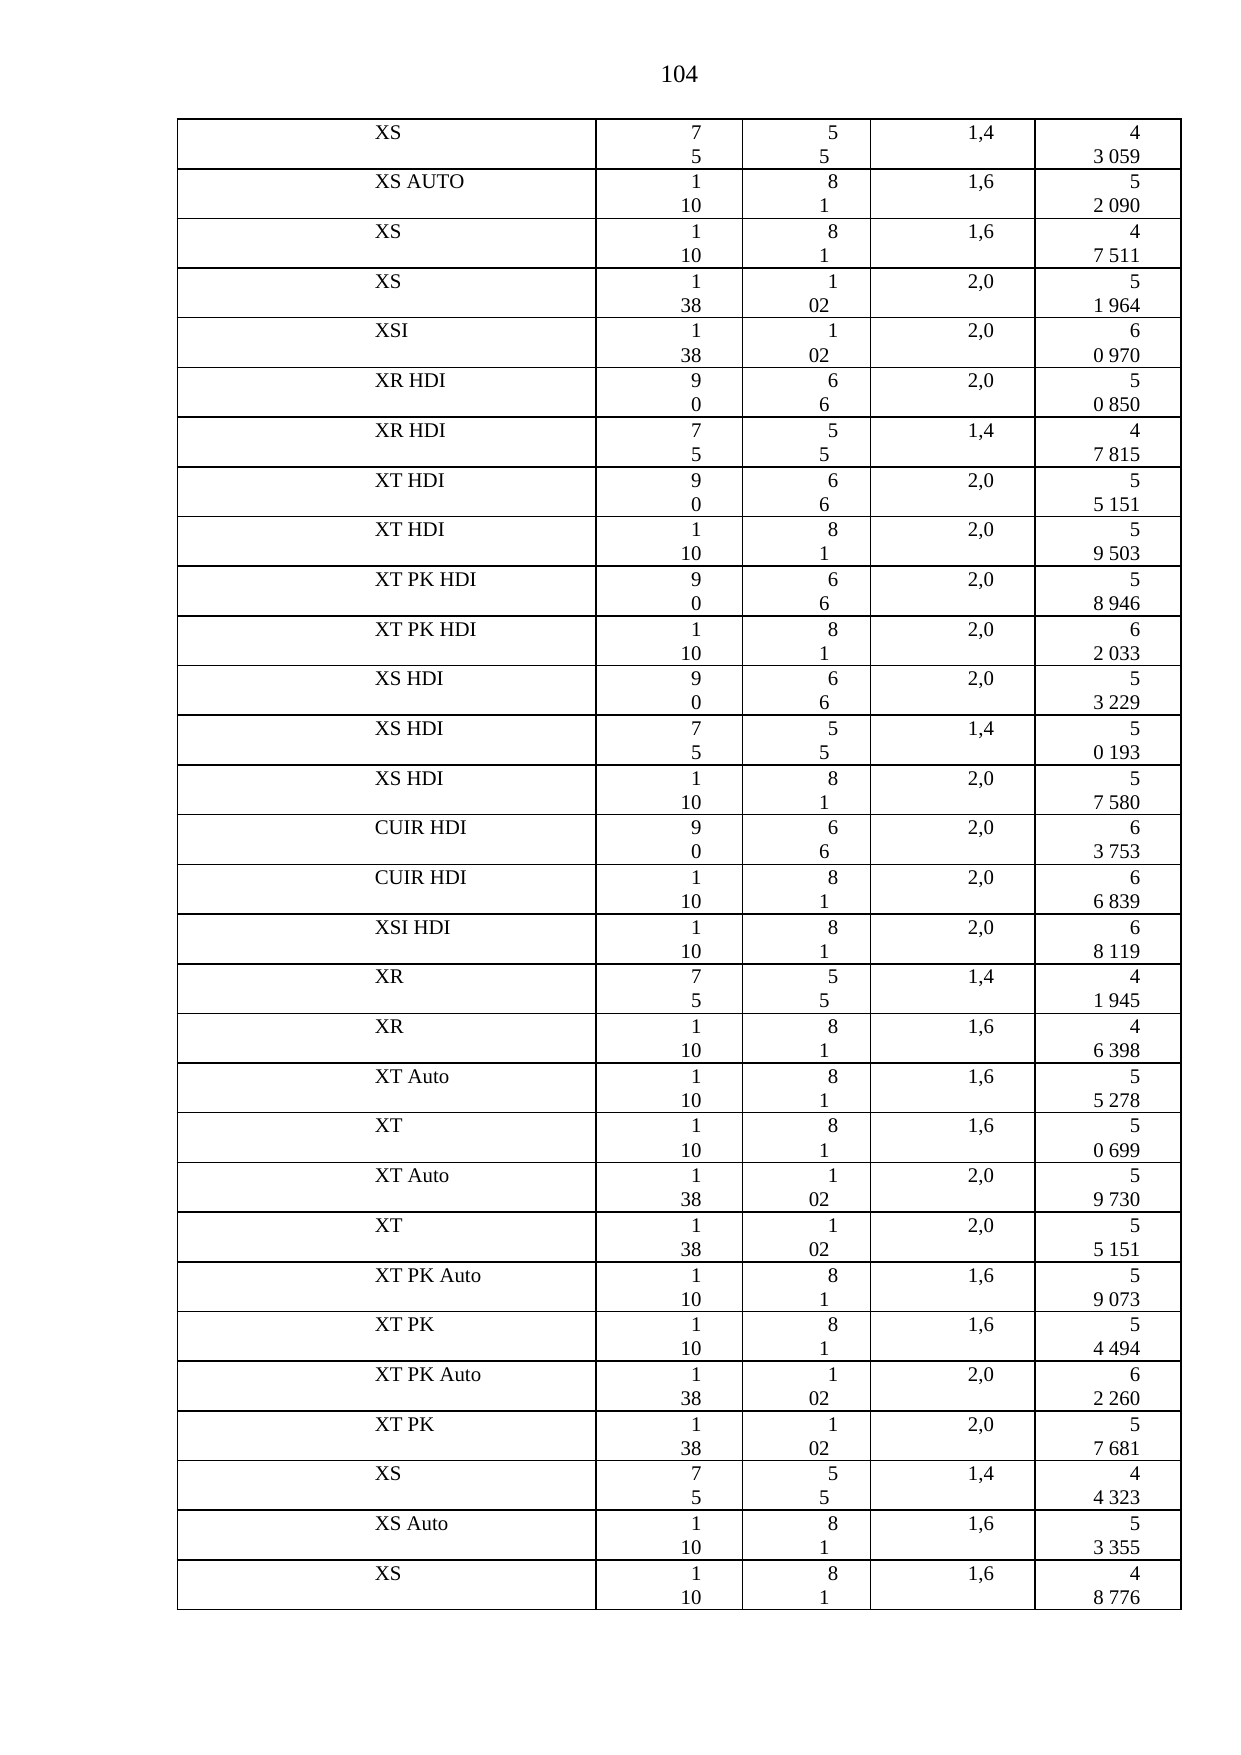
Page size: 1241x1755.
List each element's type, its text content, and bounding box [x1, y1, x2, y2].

table_cell 55 [743, 1461, 870, 1509]
table_cell 2,0 [871, 815, 1034, 863]
table_cell 2,0 [871, 1213, 1034, 1261]
table_cell 90 [597, 815, 742, 863]
table_cell XT HDI [178, 517, 595, 565]
table_cell 2,0 [871, 617, 1034, 665]
table_cell XSI [178, 318, 595, 367]
table_cell XS HDI [178, 766, 595, 814]
table_cell 110 [597, 865, 742, 913]
table_cell 53 229 [1036, 666, 1180, 714]
table_cell 110 [597, 617, 742, 665]
table_cell 75 [597, 716, 742, 764]
table_cell 1,4 [871, 716, 1034, 764]
table_cell 2,0 [871, 1412, 1034, 1460]
table_cell 1,6 [871, 1263, 1034, 1311]
table_cell XS [178, 219, 595, 267]
table_cell 66 839 [1036, 865, 1180, 913]
table_cell 55 151 [1036, 468, 1180, 516]
table_cell 75 [597, 965, 742, 1012]
table_cell 81 [743, 1064, 870, 1112]
table_cell 102 [743, 1213, 870, 1261]
table_cell 2,0 [871, 269, 1034, 317]
table_cell 1,6 [871, 1014, 1034, 1062]
table_cell 63 753 [1036, 815, 1180, 863]
table_cell 2,0 [871, 915, 1034, 963]
table_cell XT PK HDI [178, 617, 595, 665]
table_cell 62 260 [1036, 1362, 1180, 1410]
table_cell 81 [743, 1511, 870, 1559]
table_cell 90 [597, 368, 742, 416]
table_cell 1,4 [871, 965, 1034, 1012]
table_cell 102 [743, 269, 870, 317]
table_cell 81 [743, 1312, 870, 1360]
table_cell 53 355 [1036, 1511, 1180, 1559]
table_cell 110 [597, 1113, 742, 1162]
table_cell 55 [743, 716, 870, 764]
table_cell 75 [597, 418, 742, 466]
table_cell 58 946 [1036, 567, 1180, 615]
table_cell 138 [597, 318, 742, 367]
table_cell 81 [743, 915, 870, 963]
table_cell 102 [743, 1362, 870, 1410]
table_cell 55 151 [1036, 1213, 1180, 1261]
table_cell 1,6 [871, 1511, 1034, 1559]
table_cell 66 [743, 567, 870, 615]
table_cell 66 [743, 368, 870, 416]
table_cell 102 [743, 318, 870, 367]
table_cell 2,0 [871, 567, 1034, 615]
table_cell XS [178, 120, 595, 168]
table_cell 138 [597, 1362, 742, 1410]
table_cell 55 278 [1036, 1064, 1180, 1112]
table_cell 46 398 [1036, 1014, 1180, 1062]
table_cell 55 [743, 120, 870, 168]
table_cell 57 580 [1036, 766, 1180, 814]
table_cell XS HDI [178, 716, 595, 764]
table_cell XT [178, 1213, 595, 1261]
table_cell 47 511 [1036, 219, 1180, 267]
table_cell 81 [743, 1263, 870, 1311]
table_cell XR HDI [178, 418, 595, 466]
table_cell 59 730 [1036, 1163, 1180, 1211]
table_cell 81 [743, 1561, 870, 1609]
table_cell 102 [743, 1163, 870, 1211]
table_cell CUIR HDI [178, 865, 595, 913]
table_cell 138 [597, 1213, 742, 1261]
table_cell 59 073 [1036, 1263, 1180, 1311]
table_cell 41 945 [1036, 965, 1180, 1012]
table_cell 81 [743, 170, 870, 217]
table_cell 110 [597, 1511, 742, 1559]
table_cell 2,0 [871, 318, 1034, 367]
table_cell 59 503 [1036, 517, 1180, 565]
table_cell XT PK Auto [178, 1362, 595, 1410]
table_cell 81 [743, 219, 870, 267]
table_cell 81 [743, 617, 870, 665]
table_cell 55 [743, 418, 870, 466]
table_cell 1,6 [871, 1312, 1034, 1360]
table_cell 1,6 [871, 1561, 1034, 1609]
table_cell 1,4 [871, 120, 1034, 168]
table_cell 2,0 [871, 468, 1034, 516]
table_cell 138 [597, 1163, 742, 1211]
table_cell 90 [597, 567, 742, 615]
table_cell 1,6 [871, 170, 1034, 217]
table_cell 55 [743, 965, 870, 1012]
table_cell XR HDI [178, 368, 595, 416]
table_cell 57 681 [1036, 1412, 1180, 1460]
table_cell 2,0 [871, 1163, 1034, 1211]
table_cell 110 [597, 517, 742, 565]
table_cell XS HDI [178, 666, 595, 714]
table_cell 54 494 [1036, 1312, 1180, 1360]
table_cell 2,0 [871, 368, 1034, 416]
table_cell 2,0 [871, 666, 1034, 714]
table_cell 90 [597, 468, 742, 516]
table_cell XSI HDI [178, 915, 595, 963]
table_cell 62 033 [1036, 617, 1180, 665]
table_cell 110 [597, 1561, 742, 1609]
table_cell 110 [597, 915, 742, 963]
table_cell XS [178, 1561, 595, 1609]
table_cell 1,6 [871, 1064, 1034, 1112]
table_cell XS [178, 1461, 595, 1509]
table_cell 47 815 [1036, 418, 1180, 466]
table_cell 50 850 [1036, 368, 1180, 416]
table_cell 81 [743, 517, 870, 565]
table_cell 52 090 [1036, 170, 1180, 217]
table_cell 1,6 [871, 219, 1034, 267]
table_cell 66 [743, 666, 870, 714]
table_cell XT [178, 1113, 595, 1162]
table_cell 90 [597, 666, 742, 714]
table_cell XT Auto [178, 1064, 595, 1112]
table_cell 110 [597, 1014, 742, 1062]
table_cell 110 [597, 219, 742, 267]
table_cell 2,0 [871, 865, 1034, 913]
table_cell 81 [743, 865, 870, 913]
table_cell 2,0 [871, 1362, 1034, 1410]
table_cell 2,0 [871, 766, 1034, 814]
table_cell 102 [743, 1412, 870, 1460]
table_cell 66 [743, 815, 870, 863]
table_cell 110 [597, 1064, 742, 1112]
table_cell XT PK [178, 1312, 595, 1360]
table_cell 50 699 [1036, 1113, 1180, 1162]
table_cell 81 [743, 1113, 870, 1162]
table_cell 75 [597, 120, 742, 168]
table_cell 1,4 [871, 418, 1034, 466]
table_cell XS [178, 269, 595, 317]
table_cell XT Auto [178, 1163, 595, 1211]
table_cell XT PK Auto [178, 1263, 595, 1311]
table_cell 1,6 [871, 1113, 1034, 1162]
table_cell 60 970 [1036, 318, 1180, 367]
table_cell 2,0 [871, 517, 1034, 565]
table_cell 138 [597, 1412, 742, 1460]
table_cell 68 119 [1036, 915, 1180, 963]
table_cell XR [178, 1014, 595, 1062]
table_cell 81 [743, 1014, 870, 1062]
table_cell 110 [597, 1263, 742, 1311]
table_cell XS Auto [178, 1511, 595, 1559]
table_cell XS AUTO [178, 170, 595, 217]
table_cell 110 [597, 766, 742, 814]
table_cell XT HDI [178, 468, 595, 516]
table_cell 138 [597, 269, 742, 317]
table_cell 110 [597, 170, 742, 217]
table_cell XT PK HDI [178, 567, 595, 615]
table_cell 50 193 [1036, 716, 1180, 764]
table_cell 51 964 [1036, 269, 1180, 317]
table_cell 43 059 [1036, 120, 1180, 168]
table_cell XR [178, 965, 595, 1012]
table_cell 44 323 [1036, 1461, 1180, 1509]
table_cell 110 [597, 1312, 742, 1360]
table_cell CUIR HDI [178, 815, 595, 863]
table_cell XT PK [178, 1412, 595, 1460]
table_cell 66 [743, 468, 870, 516]
table_cell 81 [743, 766, 870, 814]
table_cell 48 776 [1036, 1561, 1180, 1609]
table_cell 1,4 [871, 1461, 1034, 1509]
table_cell 75 [597, 1461, 742, 1509]
